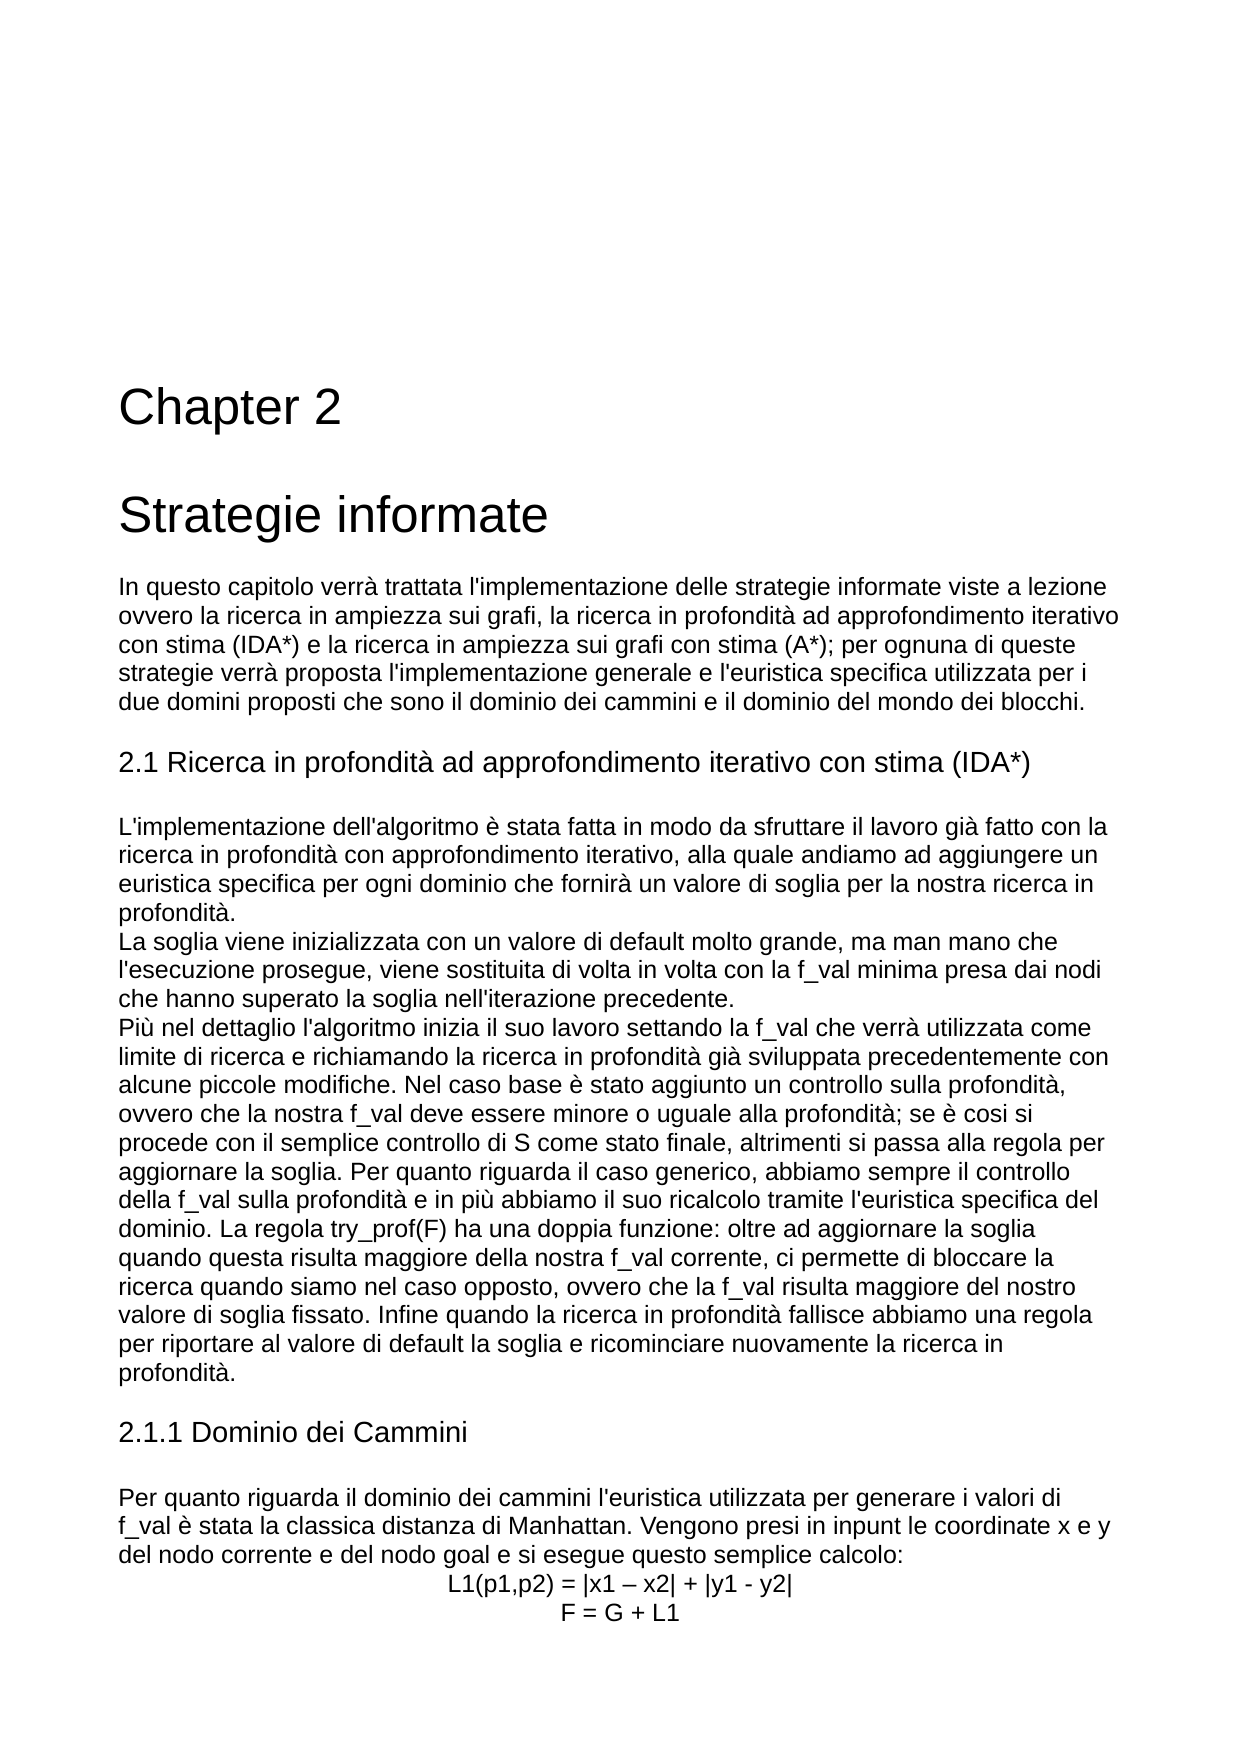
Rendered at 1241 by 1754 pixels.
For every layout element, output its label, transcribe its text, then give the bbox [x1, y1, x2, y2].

text In questo capitolo verrà trattata l'implementazione delle strategie informate viste a lezione ovvero la ricerca in ampiezza sui grafi, la ricerca in profondità ad approfondimento iterativo con stima (IDA*) e la ricerca in ampiezza sui grafi con stima (A*); per ognuna di queste strategie verrà proposta l'implementazione generale e l'euristica specifica utilizzata per i due domini proposti che sono il dominio dei cammini e il dominio del mondo dei blocchi. [118, 572, 1122, 716]
text La soglia viene inizializzata con un valore di default molto grande, ma man mano che l'esecuzione prosegue, viene sostituita di volta in volta con la f_val minima presa dai nodi che hanno superato la soglia nell'iterazione precedente. Più nel dettaglio l'algoritmo inizia il suo lavoro settando la f_val che verrà utilizzata come limite di ricerca e richiamando la ricerca in profondità già sviluppata precedentemente con alcune piccole modifiche. Nel caso base è stato aggiunto un controllo sulla profondità, ovvero che la nostra f_val deve essere minore o uguale alla profondità; se è cosi si procede con il semplice controllo di S come stato finale, altrimenti si passa alla regola per aggiornare la soglia. Per quanto riguarda il caso generico, abbiamo sempre il controllo della f_val sulla profondità e in più abbiamo il suo ricalcolo tramite l'euristica specifica del dominio. La regola try_prof(F) ha una doppia funzione: oltre ad aggiornare la soglia quando questa risulta maggiore della nostra f_val corrente, ci permette di bloccare la ricerca quando siamo nel caso opposto, ovvero che la f_val risulta maggiore del nostro valore di soglia fissato. Infine quando la ricerca in profondità fallisce abbiamo una regola per riportare al valore di default la soglia e ricominciare nuovamente la ricerca in profondità. [118, 927, 1122, 1387]
text 2.1.1 Dominio dei Cammini [118, 1416, 1122, 1449]
text Strategie informate [118, 485, 1122, 543]
text Chapter 2 [118, 377, 1122, 436]
text F = G + L1 [118, 1598, 1122, 1626]
text 2.1 Ricerca in profondità ad approfondimento iterativo con stima (IDA*) [118, 745, 1122, 778]
text L1(p1,p2) = |x1 – x2| + |y1 - y2| [118, 1569, 1122, 1598]
text L'implementazione dell'algoritmo è stata fatta in modo da sfruttare il lavoro già fatto con la ricerca in profondità con approfondimento iterativo, alla quale andiamo ad aggiungere un euristica specifica per ogni dominio che fornirà un valore di soglia per la nostra ricerca in profondità. [118, 812, 1122, 927]
text Per quanto riguarda il dominio dei cammini l'euristica utilizzata per generare i valori di f_val è stata la classica distanza di Manhattan. Vengono presi in inpunt le coordinate x e y del nodo corrente e del nodo goal e si esegue questo semplice calcolo: [118, 1483, 1122, 1569]
